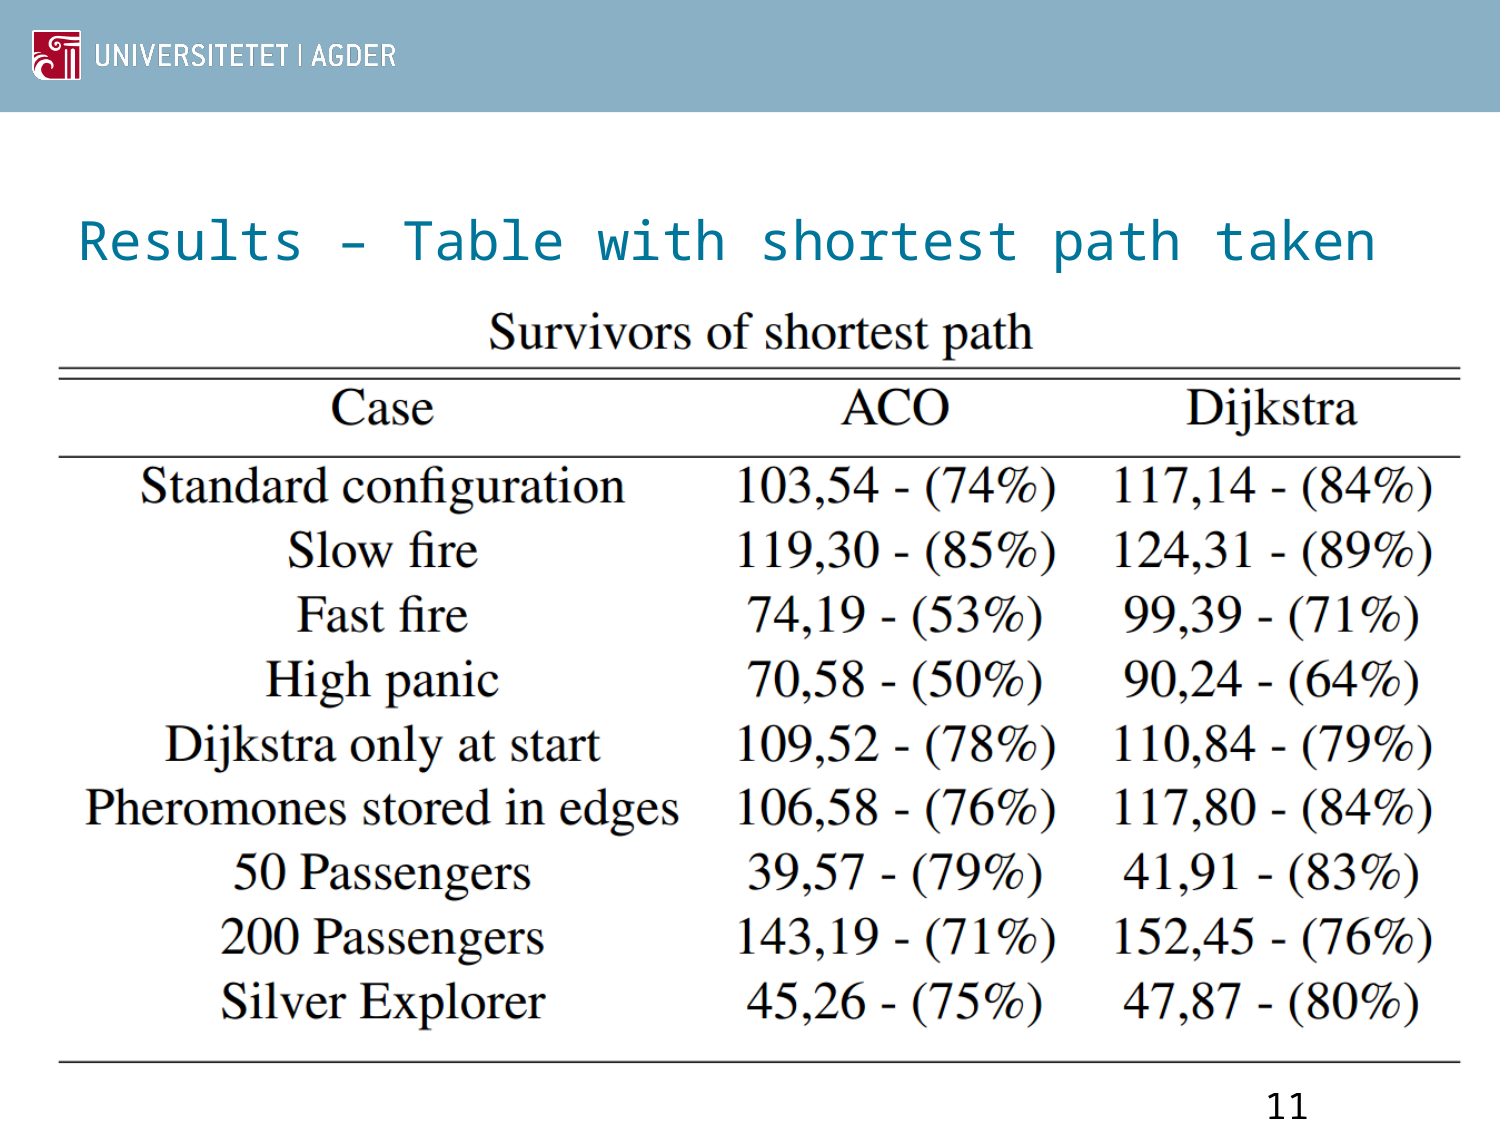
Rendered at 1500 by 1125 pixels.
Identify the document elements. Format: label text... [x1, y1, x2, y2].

title Results – Table with shortest path taken [62, 75, 1462, 279]
picture [32, 30, 395, 80]
picture [11, 283, 1489, 1093]
